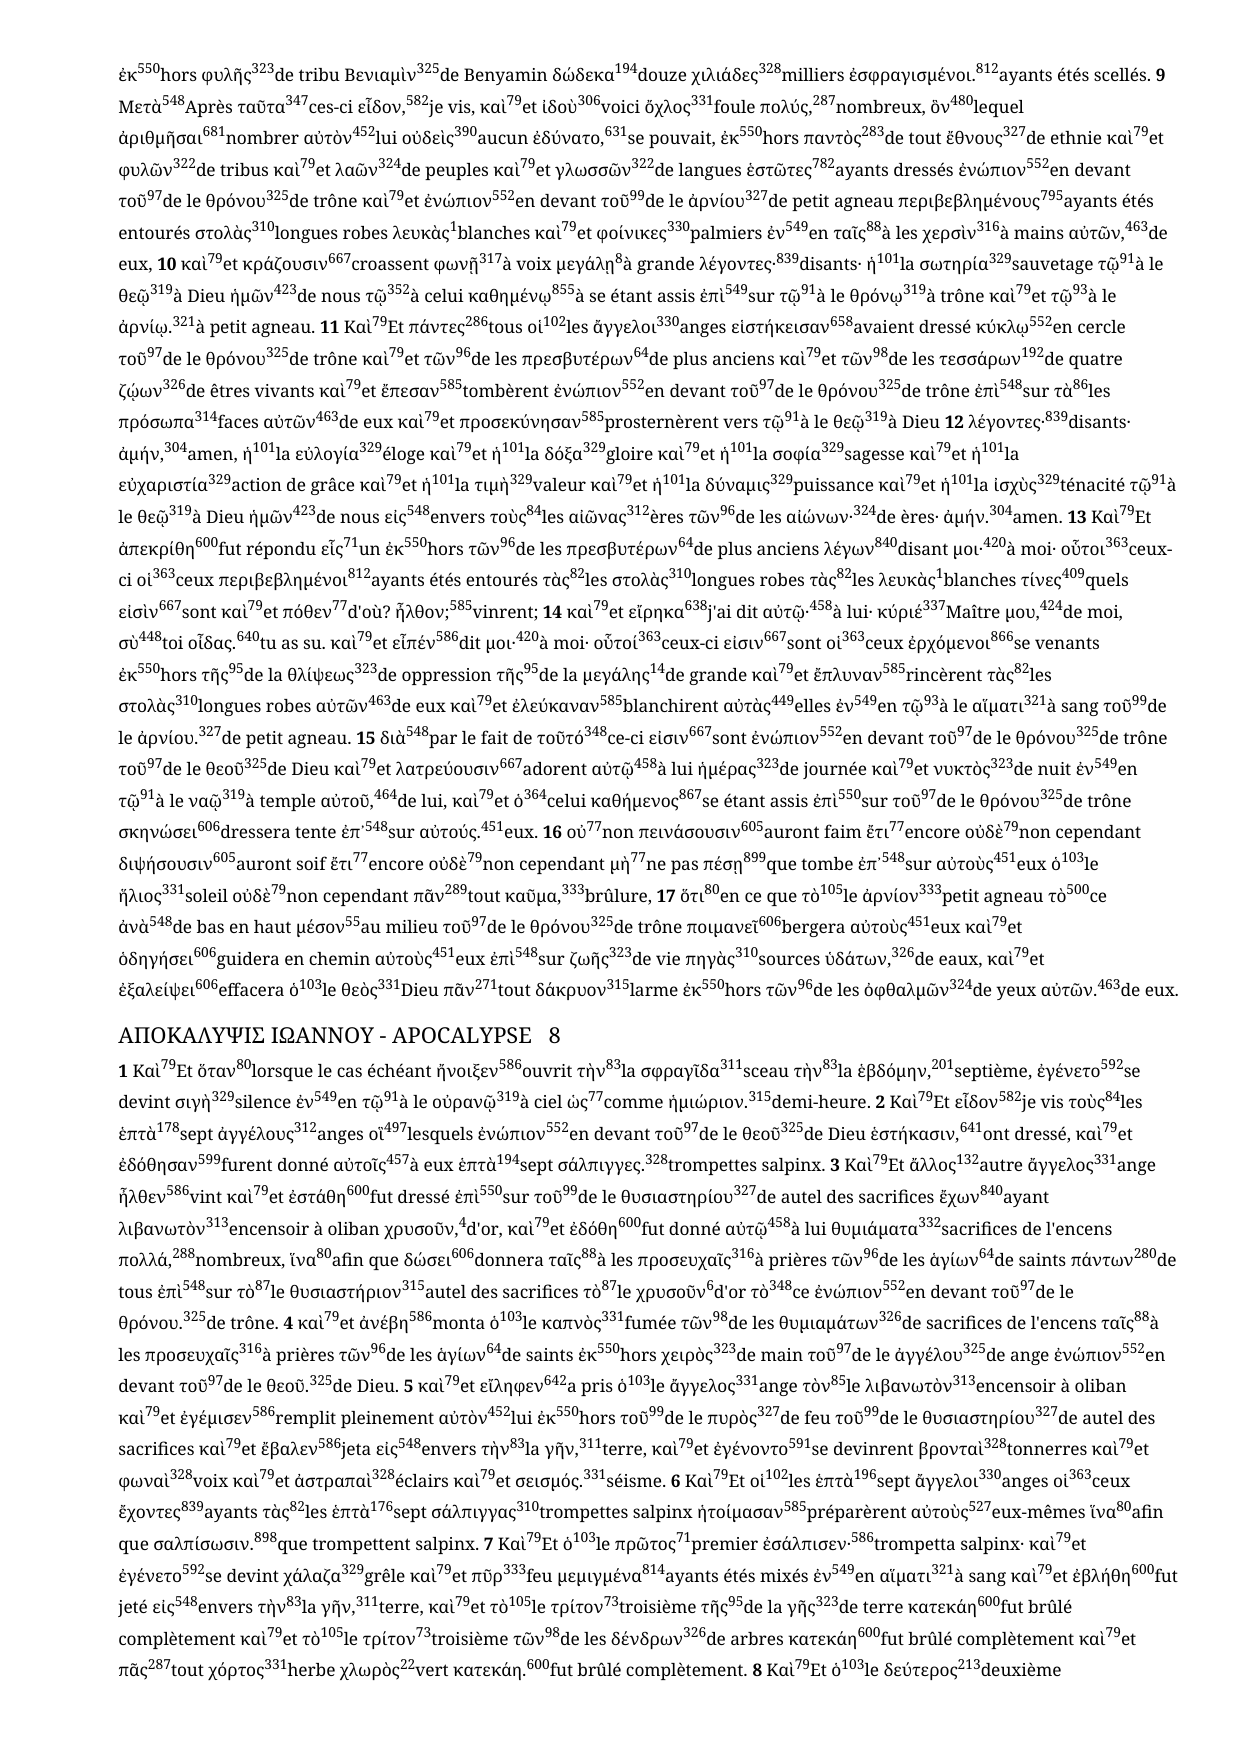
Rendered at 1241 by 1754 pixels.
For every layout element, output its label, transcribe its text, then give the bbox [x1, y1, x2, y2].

text 1 Μετὰ548Après τοῦτο348ce-ci εἶδον582je vis τέσσαρας178quatre ἀγγέλους312anges ἑστῶτας769ayants dressés ἐπὶ548sur τὰς82les τέσσαρας176quatre γωνίας310coins τῆς95de la γῆς,323de terre, κρατοῦντας821saisissants avec force τοὺς84les τέσσαρας178quatre ἀνέμους312vents τῆς95de la γῆς323de terre ἵνα80afin que μὴ79ne pas πνέῃ921que souffle ἄνεμος331vent ἐπὶ550sur τῆς95de la γῆς323de terre μήτε79et ni ἐπὶ550sur τῆς95de la θαλάσσης323de mer μήτε79et ni ἐπὶ548sur πᾶν271tout δένδρον.315arbre. 2 Καὶ79Et εἶδον582je vis ἄλλον115autre ἄγγελον313ange ἀναβαίνοντα822montant ἀπὸ550au loin ἀνατολῆς323de levant ἡλίου325de soleil ἔχοντα822ayant σφραγῖδα311sceau θεοῦ325de Dieu ζῶντος,834de vivant, καὶ79et ἔκραξεν586croassa φωνῇ317à voix μεγάλῃ8à grande τοῖς90à les τέσσαρσιν184à quatre ἀγγέλοις318à anges οἷς485à lesquels ἐδόθη600fut donné αὐτοῖς457à eux ἀδικῆσαι681faire injustice τὴν83la γῆν311terre καὶ79et τὴν83la θάλασσαν311mer 3 λέγων·840disant· μὴ77ne pas ἀδικήσητε896que vous fassiez injustice τὴν83la γῆν311terre μήτε79et ni τὴν83la θάλασσαν311mer μήτε79et ni τὰ86les δένδρα,314arbres, ἄχρι80jusqu'à l'extrémité σφραγίσωμεν894que nous scellions τοὺς84les δούλους312mâles esclaves τοῦ97de le θεοῦ325de Dieu ἡμῶν423de nous ἐπὶ550sur τῶν98de les μετώπων326de fronts αὐτῶν.463de eux. 4 Καὶ79Et ἤκουσα582j'écoutai τὸν85le ἀριθμὸν313nombre τῶν357de ceux ἐσφραγισμένων,806de ayants étés scellés, ἑκατὸν194cent τεσσεράκοντα194quarante τέσσαρες194quatre χιλιάδες,328milliers, ἐσφραγισμένοι812ayants étés scellés ἐκ550hors πάσης279de toute φυλῆς323de tribu υἱῶν324de fils Ἰσραήλ·325de Israël· 5 ἐκ550hors φυλῆς323de tribu Ἰούδα325de Iouda δώδεκα194douze χιλιάδες328milliers ἐσφραγισμένοι,812ayants étés scellés, ἐκ550hors φυλῆς323de tribu Ῥουβὴν325de Rouben δώδεκα194douze χιλιάδες,328milliers, ἐκ550hors φυλῆς323de tribu Γὰδ325de Gad δώδεκα194douze χιλιάδες,328milliers, 6 ἐκ550hors φυλῆς323de tribu Ἀσὴρ325de Aser δώδεκα194douze χιλιάδες,328milliers, ἐκ550hors φυλῆς323de tribu Νεφθαλὶμ325de Nephthalim δώδεκα194douze χιλιάδες,328milliers, ἐκ550hors φυλῆς323de tribu Μανασσῆ325de Manassé δώδεκα194douze χιλιάδες,328milliers, 7 ἐκ550hors φυλῆς323de tribu Συμεὼν325de Syméon δώδεκα194douze χιλιάδες,328milliers, ἐκ550hors φυλῆς323de tribu Λευὶ325de Lévi δώδεκα194douze χιλιάδες,328milliers, ἐκ550hors φυλῆς323de tribu Ἰσσαχὰρ325de Isachar δώδεκα194douze χιλιάδες,328milliers, 8 ἐκ550hors φυλῆς323de tribu Ζαβουλὼν325de Zaboulon δώδεκα194douze χιλιάδες,328milliers, ἐκ550hors φυλῆς323de tribu Ἰωσὴφ325de Ioseph δώδεκα194douze χιλιάδες,328milliers, ἐκ550hors φυλῆς323de tribu Βενιαμὶν325de Benyamin δώδεκα194douze χιλιάδες328milliers ἐσφραγισμένοι.812ayants étés scellés. 9 Μετὰ548Après ταῦτα347ces-ci εἶδον,582je vis, καὶ79et ἰδοὺ306voici ὄχλος331foule πολύς,287nombreux, ὃν480lequel ἀριθμῆσαι681nombrer αὐτὸν452lui οὐδεὶς390aucun ἐδύνατο,631se pouvait, ἐκ550hors παντὸς283de tout ἔθνους327de ethnie καὶ79et φυλῶν322de tribus καὶ79et λαῶν324de peuples καὶ79et γλωσσῶν322de langues ἑστῶτες782ayants dressés ἐνώπιον552en devant τοῦ97de le θρόνου325de trône καὶ79et ἐνώπιον552en devant τοῦ99de le ἀρνίου327de petit agneau περιβεβλημένους795ayants étés entourés στολὰς310longues robes λευκὰς1blanches καὶ79et φοίνικες330palmiers ἐν549en ταῖς88à les χερσὶν316à mains αὐτῶν,463de eux, 10 καὶ79et κράζουσιν667croassent φωνῇ317à voix μεγάλῃ8à grande λέγοντες·839disants· ἡ101la σωτηρία329sauvetage τῷ91à le θεῷ319à Dieu ἡμῶν423de nous τῷ352à celui καθημένῳ855à se étant assis ἐπὶ549sur τῷ91à le θρόνῳ319à trône καὶ79et τῷ93à le ἀρνίῳ.321à petit agneau. 11 Καὶ79Et πάντες286tous οἱ102les ἄγγελοι330anges εἱστήκεισαν658avaient dressé κύκλῳ552en cercle τοῦ97de le θρόνου325de trône καὶ79et τῶν96de les πρεσβυτέρων64de plus anciens καὶ79et τῶν98de les τεσσάρων192de quatre ζῴων326de êtres vivants καὶ79et ἔπεσαν585tombèrent ἐνώπιον552en devant τοῦ97de le θρόνου325de trône ἐπὶ548sur τὰ86les πρόσωπα314faces αὐτῶν463de eux καὶ79et προσεκύνησαν585prosternèrent vers τῷ91à le θεῷ319à Dieu 12 λέγοντες·839disants· ἀμήν,304amen, ἡ101la εὐλογία329éloge καὶ79et ἡ101la δόξα329gloire καὶ79et ἡ101la σοφία329sagesse καὶ79et ἡ101la εὐχαριστία329action de grâce καὶ79et ἡ101la τιμὴ329valeur καὶ79et ἡ101la δύναμις329puissance καὶ79et ἡ101la ἰσχὺς329ténacité τῷ91à le θεῷ319à Dieu ἡμῶν423de nous εἰς548envers τοὺς84les αἰῶνας312ères τῶν96de les αἰώνων·324de ères· ἀμήν.304amen. 13 Καὶ79Et ἀπεκρίθη600fut répondu εἷς71un ἐκ550hors τῶν96de les πρεσβυτέρων64de plus anciens λέγων840disant μοι·420à moi· οὗτοι363ceux-ci οἱ363ceux περιβεβλημένοι812ayants étés entourés τὰς82les στολὰς310longues robes τὰς82les λευκὰς1blanches τίνες409quels εἰσὶν667sont καὶ79et πόθεν77d'où? ἦλθον;585vinrent; 14 καὶ79et εἴρηκα638j'ai dit αὐτῷ·458à lui· κύριέ337Maître μου,424de moi, σὺ448toi οἶδας.640tu as su. καὶ79et εἶπέν586dit μοι·420à moi· οὗτοί363ceux-ci εἰσιν667sont οἱ363ceux ἐρχόμενοι866se venants ἐκ550hors τῆς95de la θλίψεως323de oppression τῆς95de la μεγάλης14de grande καὶ79et ἔπλυναν585rincèrent τὰς82les στολὰς310longues robes αὐτῶν463de eux καὶ79et ἐλεύκαναν585blanchirent αὐτὰς449elles ἐν549en τῷ93à le αἵματι321à sang τοῦ99de le ἀρνίου.327de petit agneau. 15 διὰ548par le fait de τοῦτό348ce-ci εἰσιν667sont ἐνώπιον552en devant τοῦ97de le θρόνου325de trône τοῦ97de le θεοῦ325de Dieu καὶ79et λατρεύουσιν667adorent αὐτῷ458à lui ἡμέρας323de journée καὶ79et νυκτὸς323de nuit ἐν549en τῷ91à le ναῷ319à temple αὐτοῦ,464de lui, καὶ79et ὁ364celui καθήμενος867se étant assis ἐπὶ550sur τοῦ97de le θρόνου325de trône σκηνώσει606dressera tente ἐπ᾽548sur αὐτούς.451eux. 16 οὐ77non πεινάσουσιν605auront faim ἔτι77encore οὐδὲ79non cependant διψήσουσιν605auront soif ἔτι77encore οὐδὲ79non cependant μὴ77ne pas πέσῃ899que tombe ἐπ᾽548sur αὐτοὺς451eux ὁ103le ἥλιος331soleil οὐδὲ79non cependant πᾶν289tout καῦμα,333brûlure, 17 ὅτι80en ce que τὸ105le ἀρνίον333petit agneau τὸ500ce ἀνὰ548de bas en haut μέσον55au milieu τοῦ97de le θρόνου325de trône ποιμανεῖ606bergera αὐτοὺς451eux καὶ79et ὁδηγήσει606guidera en chemin αὐτοὺς451eux ἐπὶ548sur ζωῆς323de vie πηγὰς310sources ὑδάτων,326de eaux, καὶ79et ἐξαλείψει606effacera ὁ103le θεὸς331Dieu πᾶν271tout δάκρυον315larme ἐκ550hors τῶν96de les ὀφθαλμῶν324de yeux αὐτῶν.463de eux. [118, 59, 1181, 1002]
text 1 Καὶ79Et ὅταν80lorsque le cas échéant ἤνοιξεν586ouvrit τὴν83la σφραγῖδα311sceau τὴν83la ἑβδόμην,201septième, ἐγένετο592se devint σιγὴ329silence ἐν549en τῷ91à le οὐρανῷ319à ciel ὡς77comme ἡμιώριον.315demi-heure. 2 Καὶ79Et εἶδον582je vis τοὺς84les ἑπτὰ178sept ἀγγέλους312anges οἳ497lesquels ἐνώπιον552en devant τοῦ97de le θεοῦ325de Dieu ἑστήκασιν,641ont dressé, καὶ79et ἐδόθησαν599furent donné αὐτοῖς457à eux ἑπτὰ194sept σάλπιγγες.328trompettes salpinx. 3 Καὶ79Et ἄλλος132autre ἄγγελος331ange ἦλθεν586vint καὶ79et ἐστάθη600fut dressé ἐπὶ550sur τοῦ99de le θυσιαστηρίου327de autel des sacrifices ἔχων840ayant λιβανωτὸν313encensoir à oliban χρυσοῦν,4d'or, καὶ79et ἐδόθη600fut donné αὐτῷ458à lui θυμιάματα332sacrifices de l'encens πολλά,288nombreux, ἵνα80afin que δώσει606donnera ταῖς88à les προσευχαῖς316à prières τῶν96de les ἁγίων64de saints πάντων280de tous ἐπὶ548sur τὸ87le θυσιαστήριον315autel des sacrifices τὸ87le χρυσοῦν6d'or τὸ348ce ἐνώπιον552en devant τοῦ97de le θρόνου.325de trône. 4 καὶ79et ἀνέβη586monta ὁ103le καπνὸς331fumée τῶν98de les θυμιαμάτων326de sacrifices de l'encens ταῖς88à les προσευχαῖς316à prières τῶν96de les ἁγίων64de saints ἐκ550hors χειρὸς323de main τοῦ97de le ἀγγέλου325de ange ἐνώπιον552en devant τοῦ97de le θεοῦ.325de Dieu. 5 καὶ79et εἴληφεν642a pris ὁ103le ἄγγελος331ange τὸν85le λιβανωτὸν313encensoir à oliban καὶ79et ἐγέμισεν586remplit pleinement αὐτὸν452lui ἐκ550hors τοῦ99de le πυρὸς327de feu τοῦ99de le θυσιαστηρίου327de autel des sacrifices καὶ79et ἔβαλεν586jeta εἰς548envers τὴν83la γῆν,311terre, καὶ79et ἐγένοντο591se devinrent βρονταὶ328tonnerres καὶ79et φωναὶ328voix καὶ79et ἀστραπαὶ328éclairs καὶ79et σεισμός.331séisme. 6 Καὶ79Et οἱ102les ἑπτὰ196sept ἄγγελοι330anges οἱ363ceux ἔχοντες839ayants τὰς82les ἑπτὰ176sept σάλπιγγας310trompettes salpinx ἡτοίμασαν585préparèrent αὐτοὺς527eux-mêmes ἵνα80afin que σαλπίσωσιν.898que trompettent salpinx. 7 Καὶ79Et ὁ103le πρῶτος71premier ἐσάλπισεν·586trompetta salpinx· καὶ79et ἐγένετο592se devint χάλαζα329grêle καὶ79et πῦρ333feu μεμιγμένα814ayants étés mixés ἐν549en αἵματι321à sang καὶ79et ἐβλήθη600fut jeté εἰς548envers τὴν83la γῆν,311terre, καὶ79et τὸ105le τρίτον73troisième τῆς95de la γῆς323de terre κατεκάη600fut brûlé complètement καὶ79et τὸ105le τρίτον73troisième τῶν98de les δένδρων326de arbres κατεκάη600fut brûlé complètement καὶ79et πᾶς287tout χόρτος331herbe χλωρὸς22vert κατεκάη.600fut brûlé complètement. 8 Καὶ79Et ὁ103le δεύτερος213deuxième ἄγγελος331ange ἐσάλπισεν·586trompetta salpinx· καὶ79et ὡς80comme ὄρος333montagne μέγα24grand πυρὶ321à feu καιόμενον893étant allumé ἐβλήθη600fut jeté εἰς548envers τὴν83la θάλασσαν,311mer, καὶ79et ἐγένετο592se devint τὸ105le τρίτον73troisième τῆς95de la θαλάσσης323de mer αἷμα333sang 9 καὶ79et ἀπέθανεν586mourut loin τὸ105le τρίτον73troisième τῶν98de les κτισμάτων326de créatures τῶν359de ces ἐν549en τῇ89à la θαλάσσῃ317à mer τὰ365ces ἔχοντα841ayants ψυχὰς310âmes καὶ79et τὸ105le τρίτον73troisième τῶν98de les πλοίων326de navires διεφθάρησαν.599furent corrompu à travers. 10 Καὶ79Et ὁ103le τρίτος213troisième ἄγγελος331ange ἐσάλπισεν·586trompetta salpinx· καὶ79et ἔπεσεν586tomba ἐκ550hors τοῦ97de le οὐρανοῦ325de ciel ἀστὴρ331étoile μέγας22grand καιόμενος891étant allumé ὡς80comme λαμπὰς329lampe καὶ79et ἔπεσεν586tomba ἐπὶ548sur τὸ87le τρίτον55troisième τῶν96de les ποταμῶν324de fleuves καὶ79et ἐπὶ548sur τὰς82les πηγὰς310sources τῶν98de les ὑδάτων,326de eaux, 11 καὶ79et τὸ105le ὄνομα333nom τοῦ97de le ἀστέρος325de étoile λέγεται680est dit ὁ364celui Ἄψινθος,329Absinthe, καὶ79et ἐγένετο592se devint τὸ105le τρίτον73troisième τῶν98de les ὑδάτων326de eaux εἰς548envers ἄψινθον311absinthe καὶ79et πολλοὶ389nombreux τῶν96de les ἀνθρώπων324de êtres humains ἀπέθανον585moururent loin ἐκ550hors τῶν98de les ὑδάτων326de eaux ὅτι80en ce que ἐπικράνθησαν.599furent amertumé. 12 Καὶ79Et ὁ103le τέταρτος213quatrième ἄγγελος331ange ἐσάλπισεν·586trompetta salpinx· καὶ79et ἐπλήγη600fut heurté τὸ105le τρίτον73troisième τοῦ97de le ἡλίου325de soleil καὶ79et τὸ105le τρίτον73troisième τῆς95de la σελήνης323de lune καὶ79et τὸ105le τρίτον73troisième τῶν96de les ἀστέρων,324de étoiles, ἵνα80afin que σκοτισθῇ911que soit ténébré τὸ105le τρίτον73troisième αὐτῶν463de eux καὶ79et ἡ101la ἡμέρα329journée μὴ77ne pas φάνῃ899que apparaisse en lumière τὸ105le τρίτον73troisième αὐτῆς462de elle καὶ79et ἡ101la νὺξ329nuit ὁμοίως.77semblablement. 13 Καὶ79Et εἶδον,582je vis, καὶ79et ἤκουσα582j'écoutai ἑνὸς191de un ἀετοῦ325de aigle πετομένου861de se volant ἐν549en μεσουρανήματι321à milieu du ciel λέγοντος834de disant φωνῇ317à voix μεγάλῃ·8à grande· οὐαὶ304Ouai οὐαὶ304Ouai οὐαὶ304Ouai τοὺς345ceux κατοικοῦντας821établissants maison d'habitation ἐπὶ550sur τῆς95de la γῆς323de terre ἐκ550hors τῶν94de les λοιπῶν124de restantes φωνῶν322de voix τῆς95de la σάλπιγγος323de trompette salpinx τῶν96de les τριῶν190de trois ἀγγέλων324de anges τῶν357de ceux μελλόντων833de imminants σαλπίζειν.689trompetter salpinx. [118, 1055, 1181, 1682]
text ΑΠΟΚΑΛΥΨΙΣ ΙΩΑΝΝΟΥ - APOCALYPSE 8 [118, 1021, 1181, 1050]
